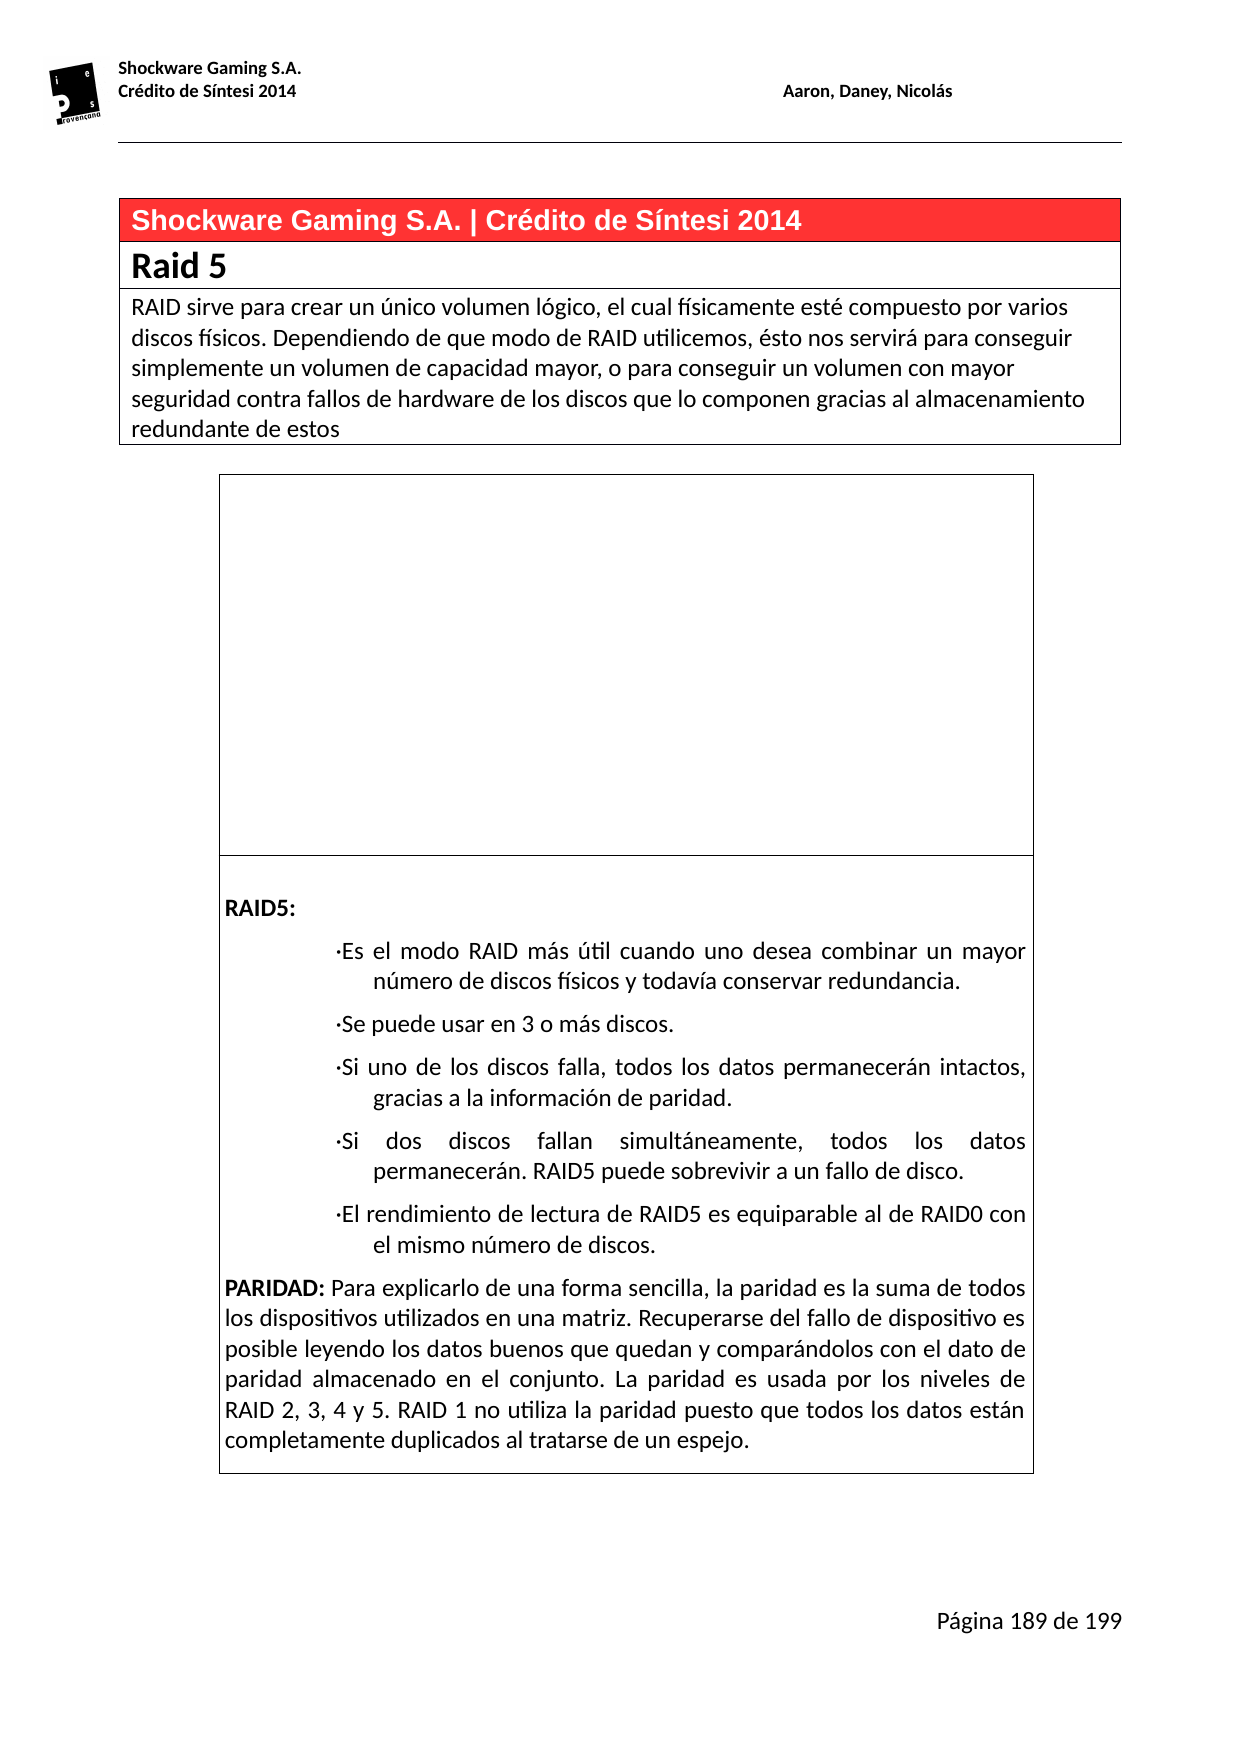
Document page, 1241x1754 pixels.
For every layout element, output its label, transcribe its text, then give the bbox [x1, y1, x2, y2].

table_header [220, 475, 1033, 855]
table_cell RAID5: ·Es el modo RAID más útil cuando uno desea combinar un mayor número de discos físicos y todavía conservar redundancia. ·Se puede usar en 3 o más discos. ·Si uno de los discos falla, todos los datos permanecerán intactos, gracias a la información de paridad. ·Si dos discos fallan simultáneamente, todos los datos permanecerán. RAID5 puede sobrevivir a un fallo de disco. ·El rendimiento de lectura de RAID5 es equiparable al de RAID0 con el mismo número de discos. PARIDAD: Para explicarlo de una forma sencilla, la paridad es la suma de todos los dispositivos utilizados en una matriz. Recuperarse del fallo de dispositivo es posible leyendo los datos buenos que quedan y comparándolos con el dato de paridad almacenado en el conjunto. La paridad es usada por los niveles de RAID 2, 3, 4 y 5. RAID 1 no utiliza la paridad puesto que todos los datos están completamente duplicados al tratarse de un espejo. [220, 856, 1033, 1473]
picture [43, 56, 110, 130]
table_cell RAID sirve para crear un único volumen lógico, el cual físicamente esté compuesto por varios discos físicos. Dependiendo de que modo de RAID utilicemos, ésto nos servirá para conseguir simplemente un volumen de capacidad mayor, o para conseguir un volumen con mayor seguridad contra fallos de hardware de los discos que lo componen gracias al almacenamiento redundante de estos [120, 289, 1120, 444]
table_cell Raid 5 [120, 242, 1120, 288]
table_header Shockware Gaming S.A. | Crédito de Síntesi 2014 [120, 199, 1120, 241]
